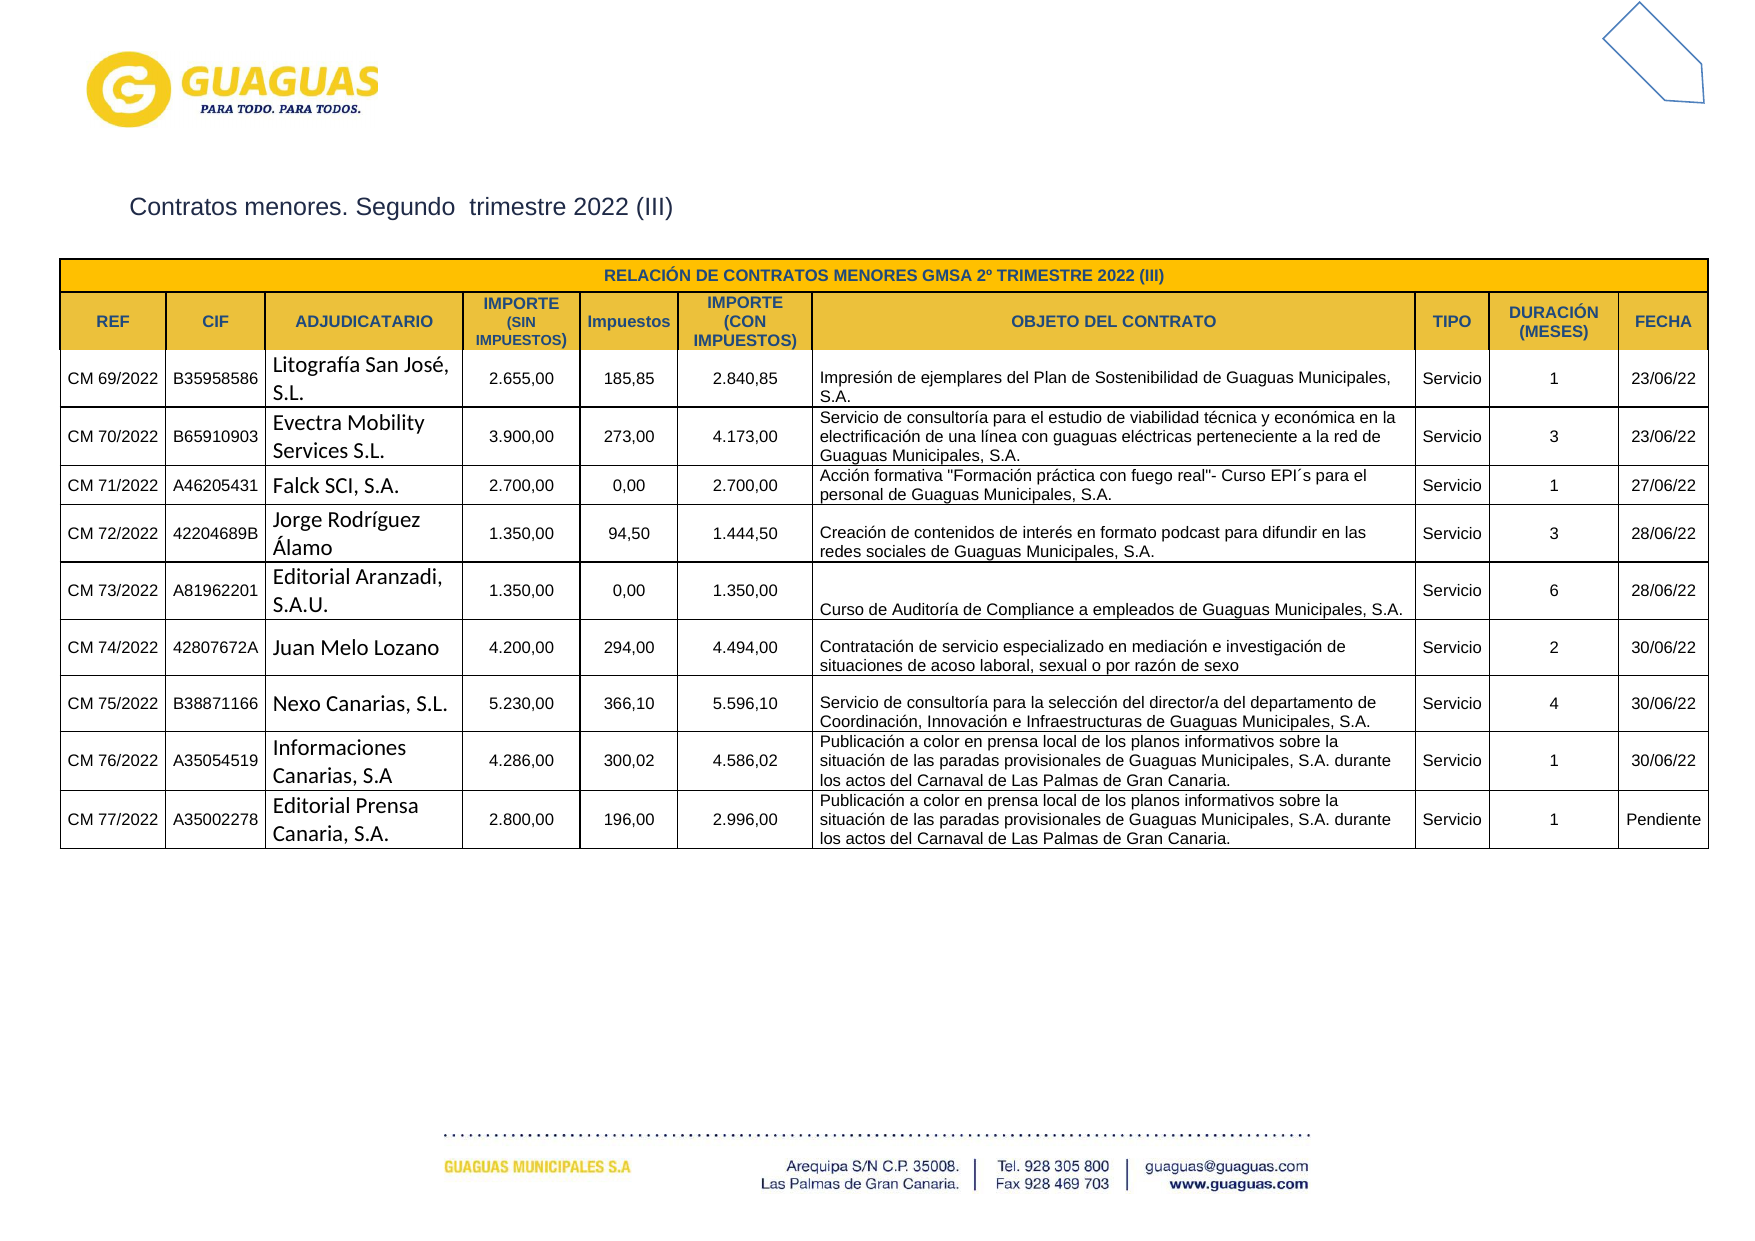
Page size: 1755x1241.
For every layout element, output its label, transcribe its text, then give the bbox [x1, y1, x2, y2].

table_cell 1.350,00 [463, 563, 579, 618]
table_cell CM 76/2022 [61, 732, 165, 789]
table_cell Servicio [1416, 466, 1489, 504]
table_cell REF [61, 293, 165, 350]
table_cell 2.700,00 [463, 466, 579, 504]
table_cell Litografía San José, S.L. [266, 350, 462, 406]
table_cell Servicio [1416, 350, 1489, 406]
table_cell Nexo Canarias, S.L. [266, 676, 462, 731]
table_cell 3 [1490, 408, 1618, 465]
table_cell 1 [1490, 732, 1618, 789]
table_cell TIPO [1416, 293, 1488, 350]
table_cell IMPORTE (SIN IMPUESTOS) [464, 293, 579, 350]
table_cell 1 [1490, 791, 1618, 848]
table_cell 23/06/22 [1619, 408, 1708, 465]
table_cell 3 [1490, 505, 1618, 561]
table_cell Impuestos [581, 293, 677, 350]
table_cell CM 77/2022 [61, 791, 165, 848]
table_cell Juan Melo Lozano [266, 620, 462, 675]
table_cell 1.350,00 [463, 505, 579, 561]
table_cell 2 [1490, 620, 1618, 675]
table_cell 6 [1490, 563, 1618, 618]
table_cell IMPORTE (CON IMPUESTOS) [679, 293, 811, 350]
table_cell 42204689B [166, 505, 265, 561]
table_cell B38871166 [166, 676, 265, 731]
table_cell OBJETO DEL CONTRATO [813, 293, 1414, 350]
table_cell B65910903 [166, 408, 265, 465]
table_cell 2.840,85 [678, 350, 812, 406]
table_cell Contratación de servicio especializado en mediación e investigación de situaciones de acoso laboral, sexual o por razón de sexo [813, 620, 1415, 675]
table_cell 4.200,00 [463, 620, 579, 675]
table_cell Curso de Auditoría de Compliance a empleados de Guaguas Municipales, S.A. [813, 563, 1415, 618]
table_cell 42807672A [166, 620, 265, 675]
table_cell CM 72/2022 [61, 505, 165, 561]
table_cell 30/06/22 [1619, 620, 1708, 675]
table_cell CM 70/2022 [61, 408, 165, 465]
table_cell Informaciones Canarias, S.A [266, 732, 462, 789]
table_cell Editorial Aranzadi, S.A.U. [266, 563, 462, 618]
table_cell 1.350,00 [678, 563, 812, 618]
table_cell 28/06/22 [1619, 505, 1708, 561]
table_cell Servicio [1416, 732, 1489, 789]
table_cell 30/06/22 [1619, 732, 1708, 789]
table_cell 196,00 [581, 791, 677, 848]
table_cell Servicio [1416, 563, 1489, 618]
table_cell Servicio [1416, 620, 1489, 675]
table_cell 30/06/22 [1619, 676, 1708, 731]
table_cell CM 75/2022 [61, 676, 165, 731]
table_cell Servicio [1416, 505, 1489, 561]
table_cell ADJUDICATARIO [266, 293, 462, 350]
table_cell Creación de contenidos de interés en formato podcast para difundir en las redes sociales de Guaguas Municipales, S.A. [813, 505, 1415, 561]
table_cell 5.596,10 [678, 676, 812, 731]
table_cell 294,00 [581, 620, 677, 675]
table_cell Evectra Mobility Services S.L. [266, 408, 462, 465]
table_cell 4.173,00 [678, 408, 812, 465]
table_cell Publicación a color en prensa local de los planos informativos sobre la situación de las paradas provisionales de Guaguas Municipales, S.A. durante los actos del Carnaval de Las Palmas de Gran Canaria. [813, 732, 1415, 789]
table_cell Acción formativa "Formación práctica con fuego real"- Curso EPI´s para el personal de Guaguas Municipales, S.A. [813, 466, 1415, 504]
table_cell CM 73/2022 [61, 563, 165, 618]
table_cell 23/06/22 [1619, 350, 1708, 406]
table_cell 5.230,00 [463, 676, 579, 731]
table_cell 273,00 [581, 408, 677, 465]
table_cell A35054519 [166, 732, 265, 789]
table_cell 366,10 [581, 676, 677, 731]
table_cell CM 71/2022 [61, 466, 165, 504]
table_header RELACIÓN DE CONTRATOS MENORES GMSA 2º TRIMESTRE 2022 (III) [61, 260, 1707, 291]
table_cell Servicio [1416, 791, 1489, 848]
table_cell DURACIÓN (MESES) [1490, 293, 1618, 350]
table_cell 4 [1490, 676, 1618, 731]
table_cell 185,85 [581, 350, 677, 406]
text Contratos menores. Segundo trimestre 2022 (III) [54, 192, 1694, 220]
table_cell 2.800,00 [463, 791, 579, 848]
table_cell 4.286,00 [463, 732, 579, 789]
table_cell 0,00 [581, 466, 677, 504]
table_cell B35958586 [166, 350, 265, 406]
table_cell 2.655,00 [463, 350, 579, 406]
table_cell 1 [1490, 350, 1618, 406]
table_cell Jorge Rodríguez Álamo [266, 505, 462, 561]
table_cell 27/06/22 [1619, 466, 1708, 504]
picture [86, 51, 378, 128]
table_cell CIF [167, 293, 264, 350]
table_cell 1.444,50 [678, 505, 812, 561]
table_cell Servicio [1416, 408, 1489, 465]
table_cell FECHA [1619, 293, 1707, 350]
table_cell 94,50 [581, 505, 677, 561]
table_cell CM 74/2022 [61, 620, 165, 675]
table_cell Publicación a color en prensa local de los planos informativos sobre la situación de las paradas provisionales de Guaguas Municipales, S.A. durante los actos del Carnaval de Las Palmas de Gran Canaria. [813, 791, 1415, 848]
table_cell CM 69/2022 [61, 350, 165, 406]
table_cell 3.900,00 [463, 408, 579, 465]
table_cell Impresión de ejemplares del Plan de Sostenibilidad de Guaguas Municipales, S.A. [813, 350, 1415, 406]
table_cell Servicio [1416, 676, 1489, 731]
table_cell 4.494,00 [678, 620, 812, 675]
table_cell 2.996,00 [678, 791, 812, 848]
table_cell Servicio de consultoría para el estudio de viabilidad técnica y económica en la electrificación de una línea con guaguas eléctricas perteneciente a la red de Guaguas Municipales, S.A. [813, 408, 1415, 465]
table_cell A35002278 [166, 791, 265, 848]
table_cell 0,00 [581, 563, 677, 618]
table_cell A46205431 [166, 466, 265, 504]
table_cell 1 [1490, 466, 1618, 504]
table_cell Pendiente [1619, 791, 1708, 848]
table_cell A81962201 [166, 563, 265, 618]
table_cell 2.700,00 [678, 466, 812, 504]
table_cell 4.586,02 [678, 732, 812, 789]
table_cell 28/06/22 [1619, 563, 1708, 618]
table_cell 300,02 [581, 732, 677, 789]
table_cell Falck SCI, S.A. [266, 466, 462, 504]
picture [443, 1134, 1311, 1194]
table_cell Editorial Prensa Canaria, S.A. [266, 791, 462, 848]
table_cell Servicio de consultoría para la selección del director/a del departamento de Coordinación, Innovación e Infraestructuras de Guaguas Municipales, S.A. [813, 676, 1415, 731]
